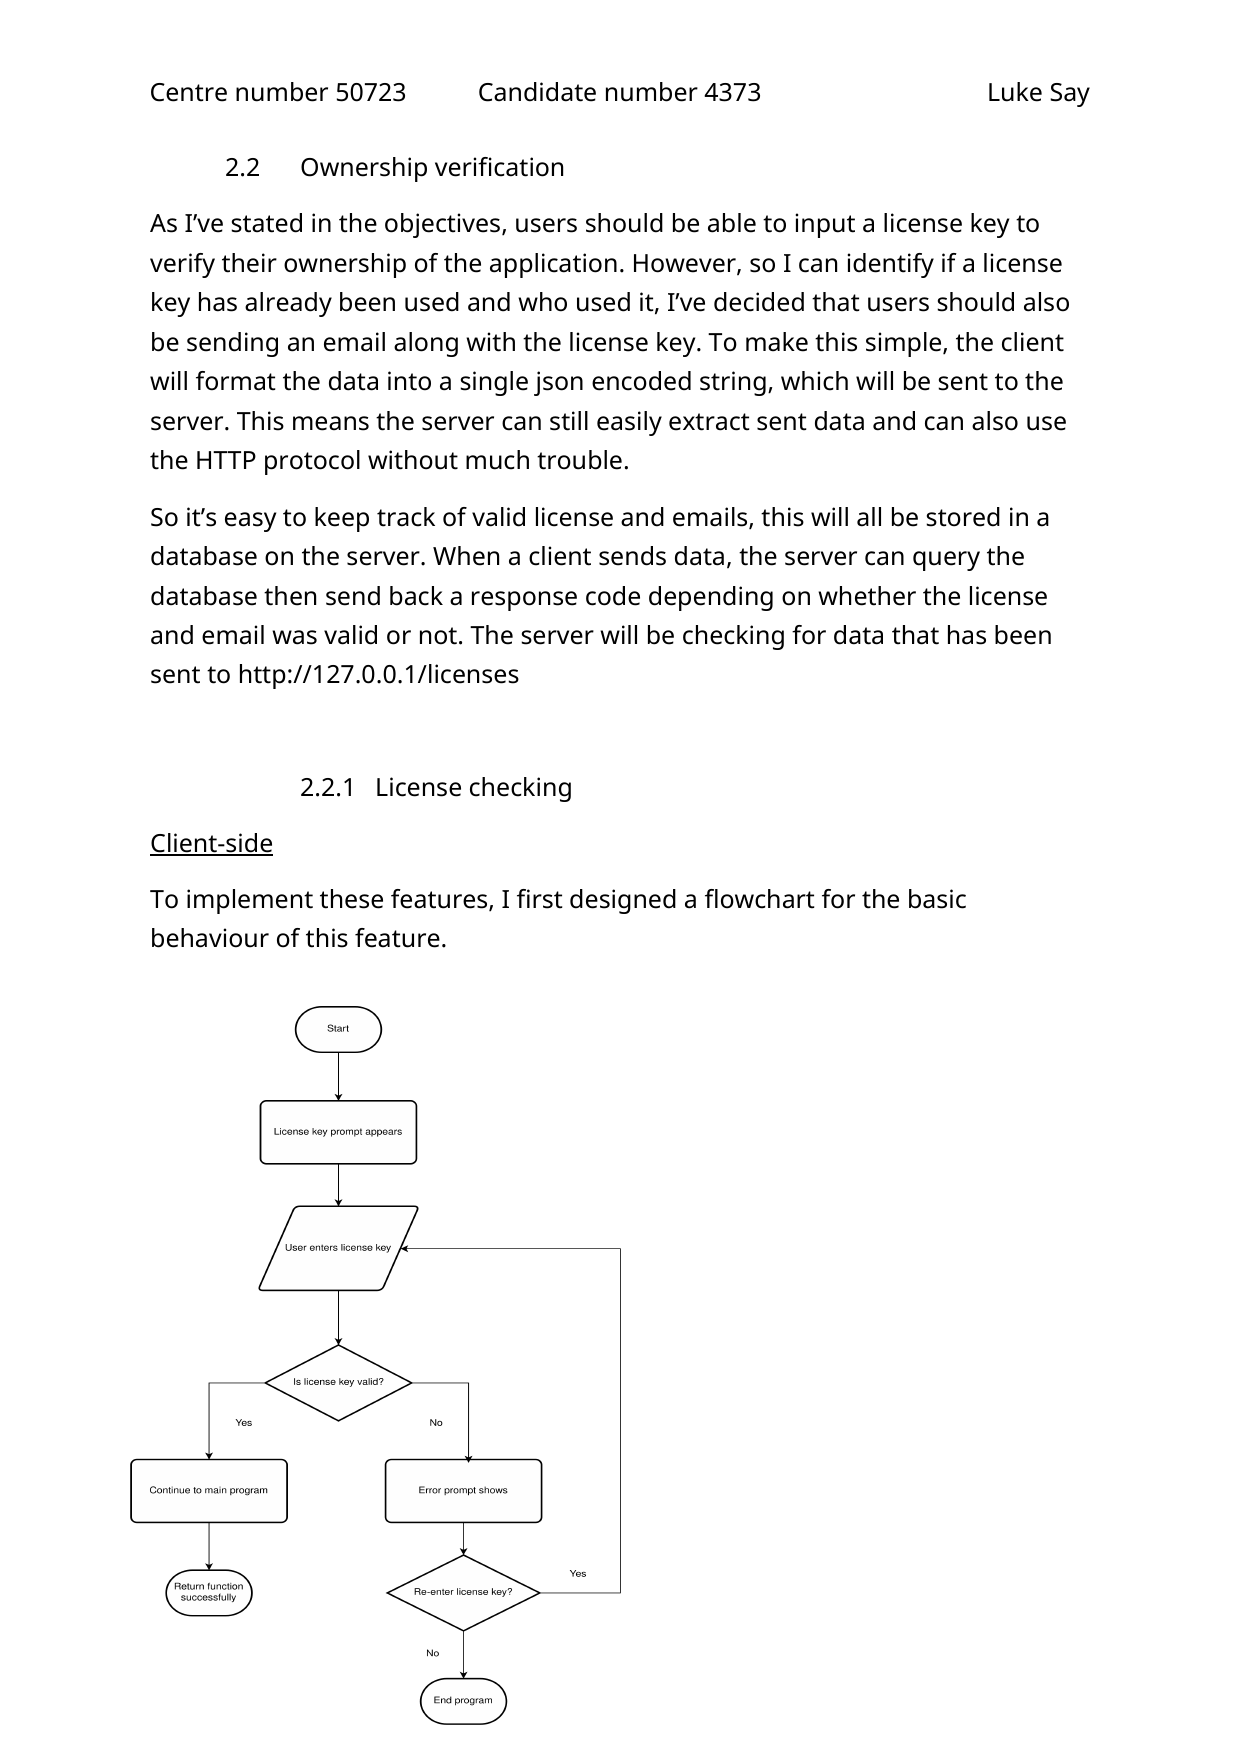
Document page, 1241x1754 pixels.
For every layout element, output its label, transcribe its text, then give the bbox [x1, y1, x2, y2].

text So it’s easy to keep track of valid license and emails, this will all be stored in a database on the server. When a client sends data, the server can query the database then send back a response code depending on whether the license and email was valid or not. The server will be checking for data that has been sent to http://127.0.0.1/licenses [150, 499, 1090, 691]
picture [122, 998, 637, 1732]
text 2.2.1 License checking [150, 769, 1090, 803]
text 2.2 Ownership verification [150, 150, 1090, 184]
text To implement these features, I first designed a flowchart for the basic behaviour of this feature. [150, 882, 1090, 955]
text As I’ve stated in the objectives, users should be able to input a license key to verify their ownership of the application. However, so I can identify if a license key has already been used and who used it, I’ve decided that users should also be sending an email along with the license key. To make this simple, the client will format the data into a single json encoded string, which will be sent to the server. This means the server can still easily extract sent data and can also use the HTTP protocol without much trouble. [150, 206, 1090, 477]
text Client-side [150, 826, 1090, 859]
